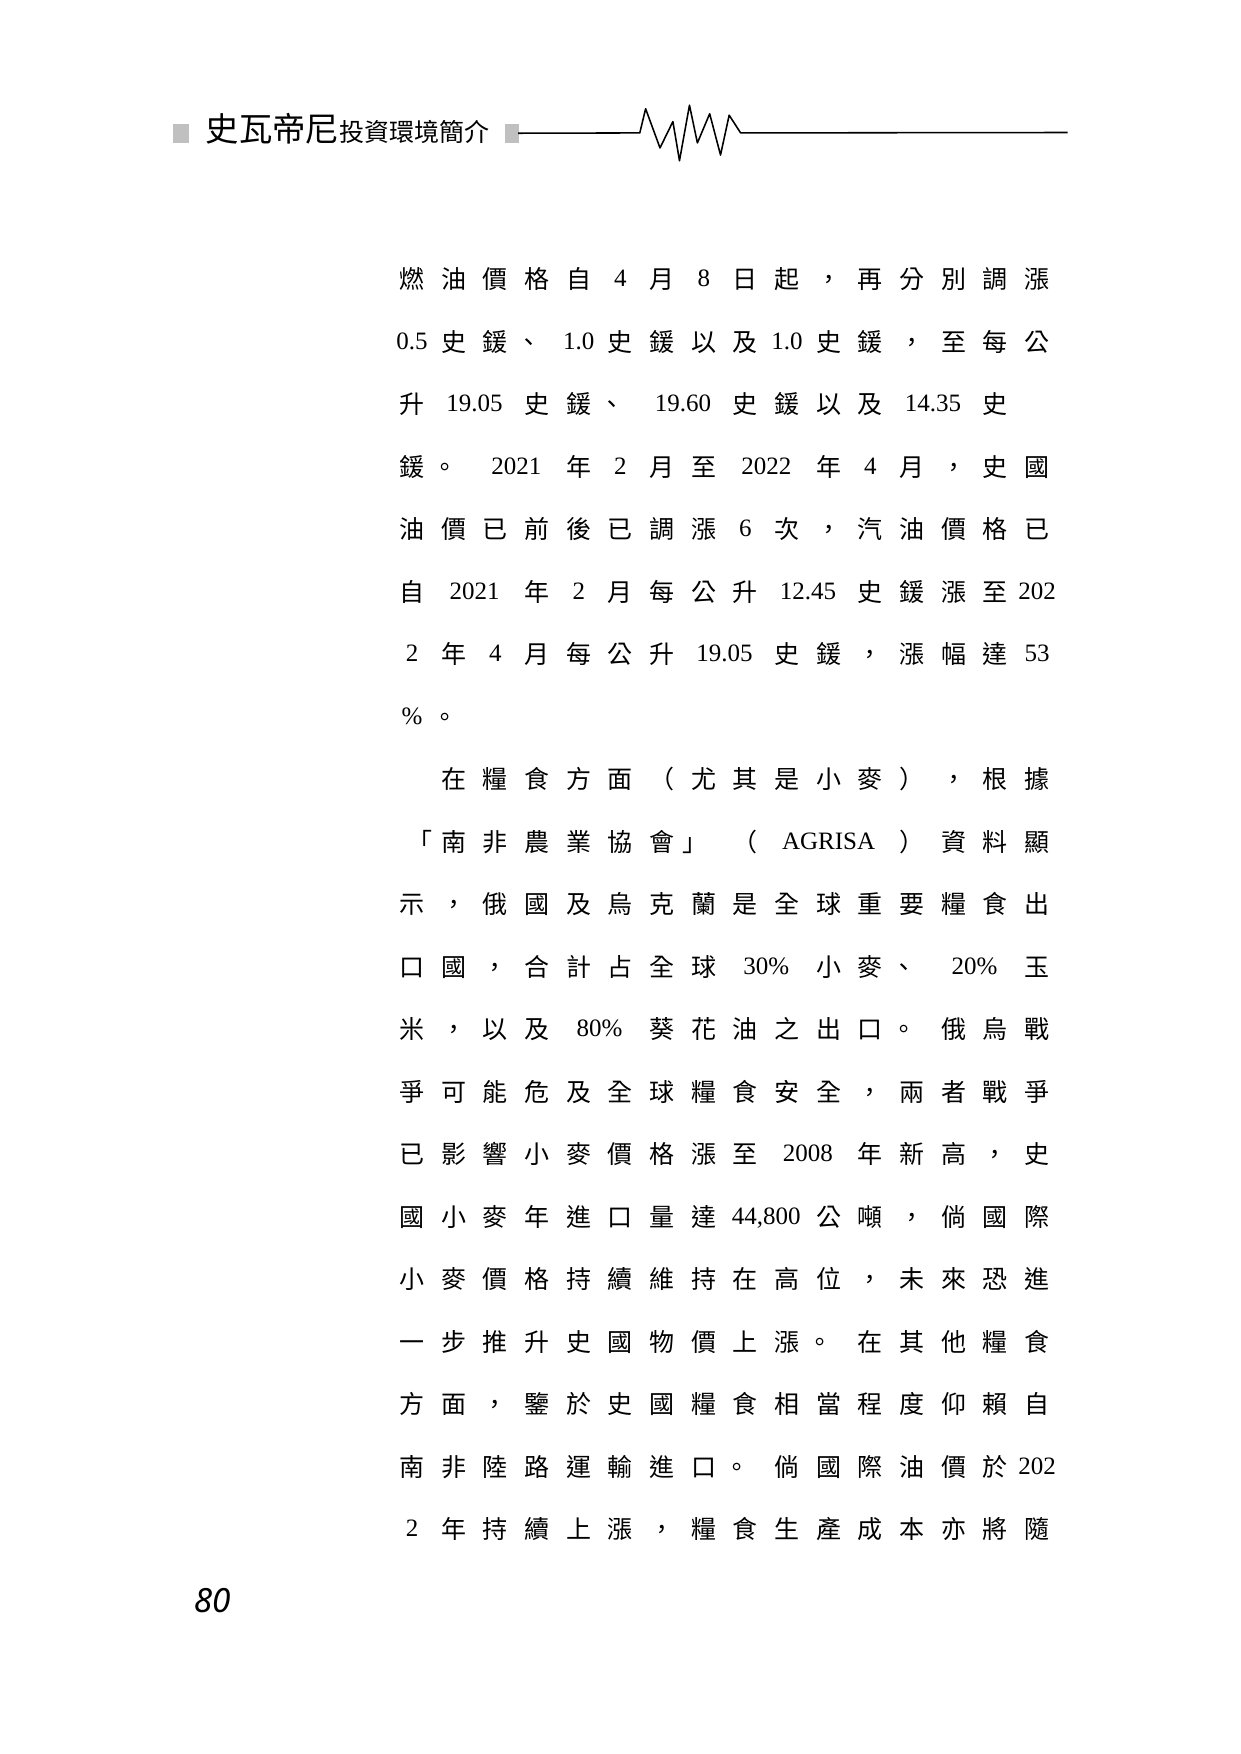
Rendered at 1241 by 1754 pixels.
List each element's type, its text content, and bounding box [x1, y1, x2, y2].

text 燃油價格自4月8日起，再分別調漲0.5史鍰、1.0史鍰以及1.0史鍰，至每公升19.05史鍰、19.60史鍰以及14.35史鍰。2021年2月至2022年4月，史國油價已前後已調漲6次，汽油價格已自2021年2月每公升12.45史鍰漲至2022年4月每公升19.05史鍰，漲幅達53%。 [367, 236, 1058, 736]
text 在糧食方面（尤其是小麥），根據「南非農業協會」（AGRISA）資料顯示，俄國及烏克蘭是全球重要糧食出口國，合計占全球30%小麥、20%玉米，以及80%葵花油之出口。俄烏戰爭可能危及全球糧食安全，兩者戰爭已影響小麥價格漲至2008年新高，史國小麥年進口量達44,800公噸，倘國際小麥價格持續維持在高位，未來恐進一步推升史國物價上漲。在其他糧食方面，鑒於史國糧食相當程度仰賴自南非陸路運輸進口。倘國際油價於2022年持續上漲，糧食生產成本亦將隨 [367, 736, 1058, 1549]
